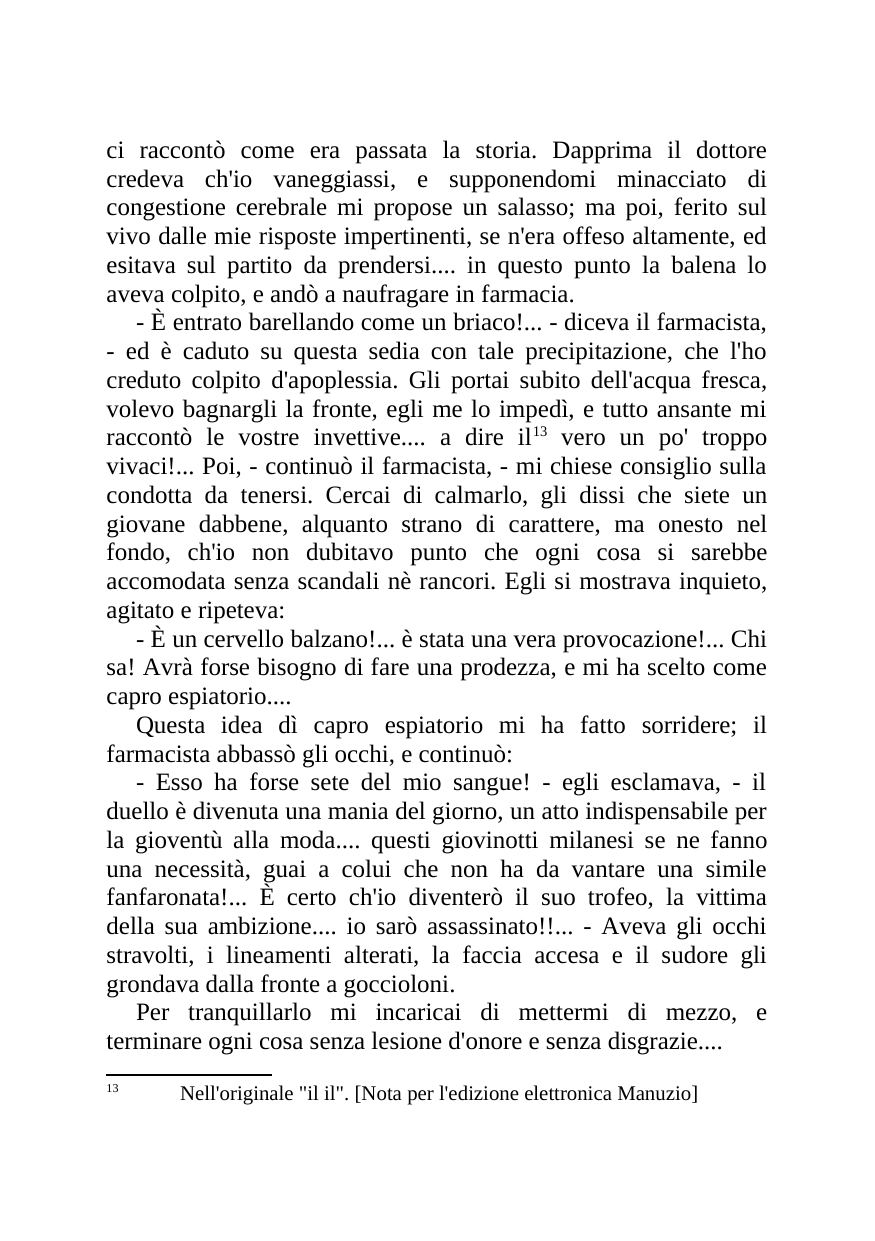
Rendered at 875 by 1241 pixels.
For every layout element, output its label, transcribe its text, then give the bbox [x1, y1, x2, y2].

text - È entrato barellando come un briaco!... - diceva il farmacista, - ed è caduto su questa sedia con tale precipitazione, che l'ho creduto colpito d'apoplessia. Gli portai subito dell'acqua fresca, volevo bagnargli la fronte, egli me lo impedì, e tutto ansante mi raccontò le vostre invettive.... a dire il vero un po' troppo vivaci!... Poi, - continuò il farmacista, - mi chiese consiglio sulla condotta da tenersi. Cercai di calmarlo, gli dissi che siete un giovane dabbene, alquanto strano di carattere, ma onesto nel fondo, ch'io non dubitavo punto che ogni cosa si sarebbe accomodata senza scandali nè rancori. Egli si mostrava inquieto, agitato e ripeteva: [106, 307, 768, 624]
text Per tranquillarlo mi incaricai di mettermi di mezzo, e terminare ogni cosa senza lesione d'onore e senza disgrazie.... [106, 997, 768, 1055]
text ci raccontò come era passata la storia. Dapprima il dottore credeva ch'io vaneggiassi, e supponendomi minacciato di congestione cerebrale mi propose un salasso; ma poi, ferito sul vivo dalle mie risposte impertinenti, se n'era offeso altamente, ed esitava sul partito da prendersi.... in questo punto la balena lo aveva colpito, e andò a naufragare in farmacia. [106, 135, 768, 307]
text - È un cervello balzano!... è stata una vera provocazione!... Chi sa! Avrà forse bisogno di fare una prodezza, e mi ha scelto come capro espiatorio.... [106, 624, 768, 710]
text - Esso ha forse sete del mio sangue! - egli esclamava, - il duello è divenuta una mania del giorno, un atto indispensabile per la gioventù alla moda.... questi giovinotti milanesi se ne fanno una necessità, guai a colui che non ha da vantare una simile fanfaronata!... È certo ch'io diventerò il suo trofeo, la vittima della sua ambizione.... io sarò assassinato!!... - Aveva gli occhi stravolti, i lineamenti alterati, la faccia accesa e il sudore gli grondava dalla fronte a goccioloni. [106, 767, 768, 997]
text Questa idea dì capro espiatorio mi ha fatto sorridere; il farmacista abbassò gli occhi, e continuò: [106, 710, 768, 767]
text Nell'originale "il il". [Nota per l'edizione elettronica Manuzio] [106, 1081, 768, 1105]
